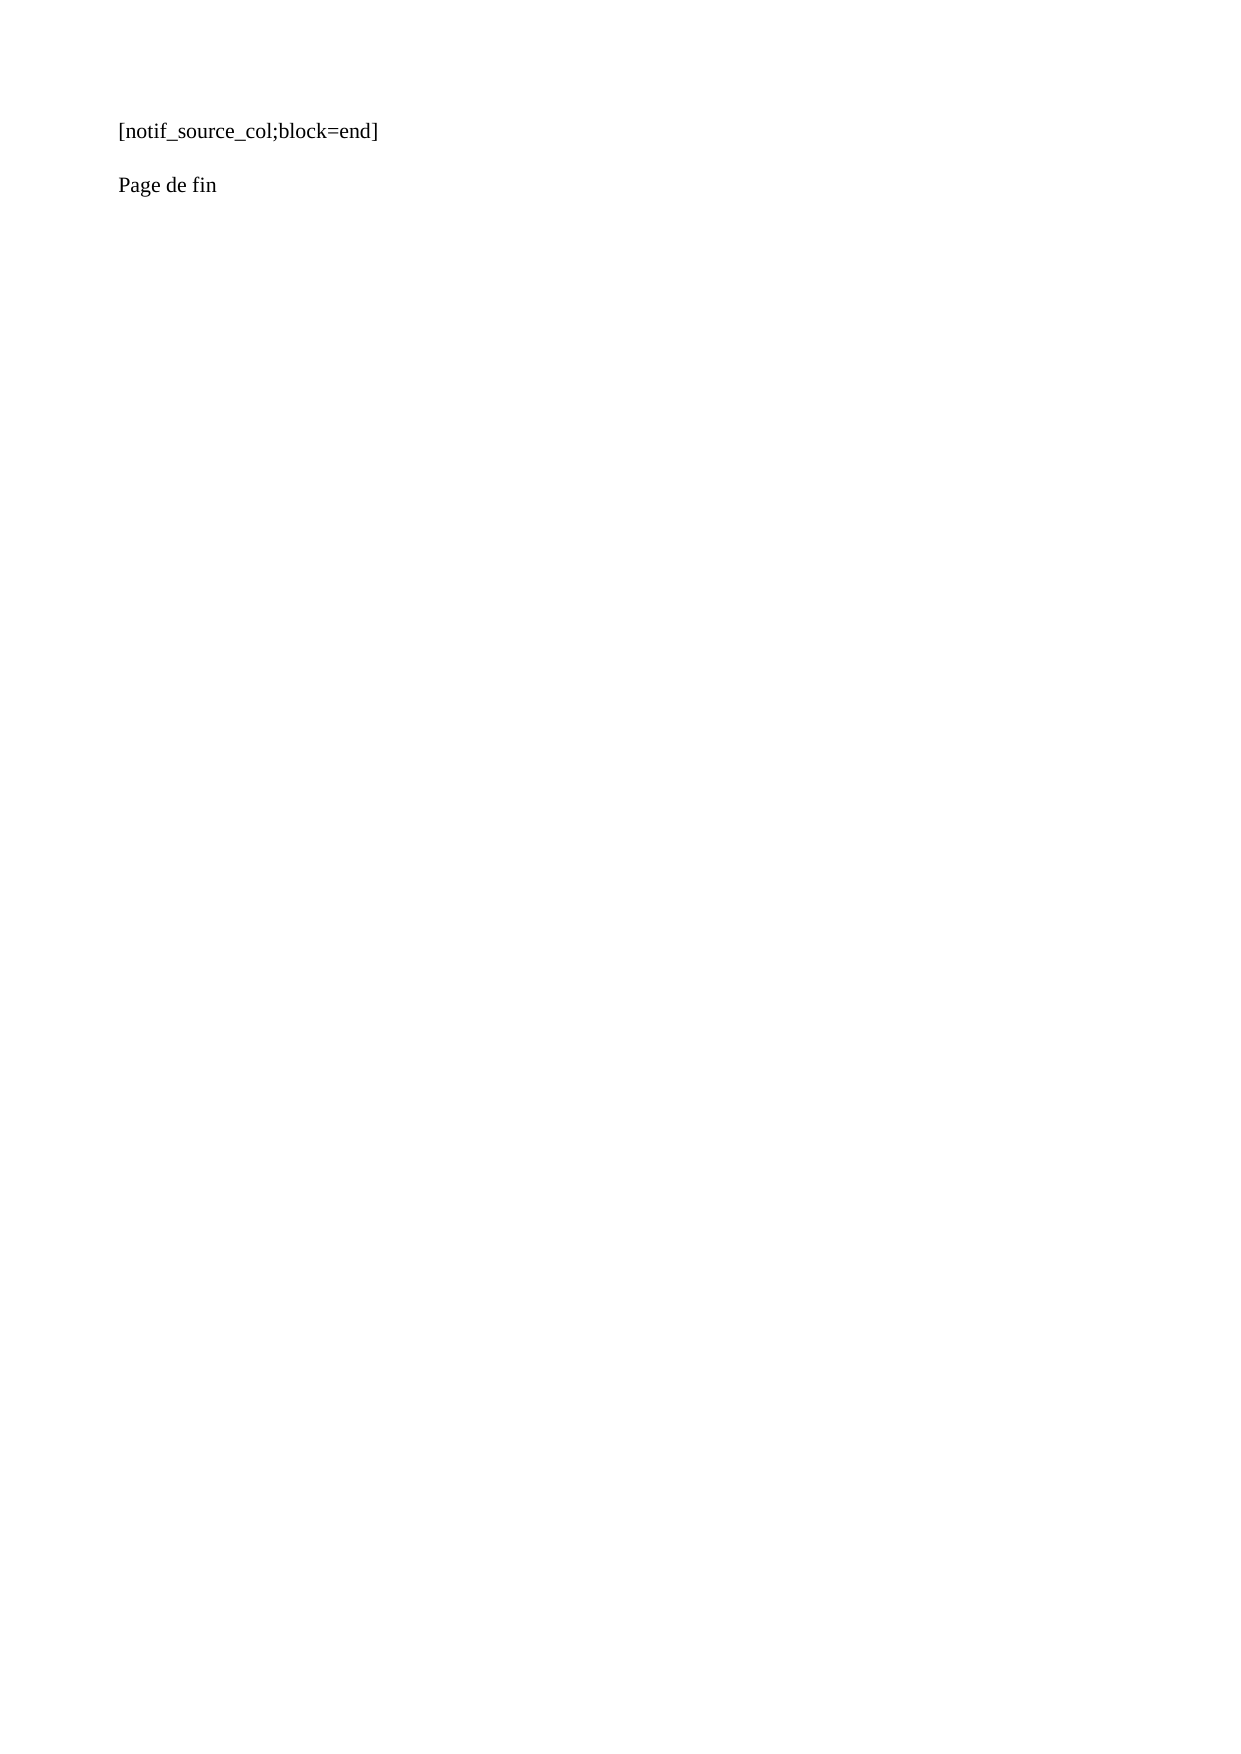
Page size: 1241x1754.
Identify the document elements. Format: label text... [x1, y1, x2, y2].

text Page de fin [118, 172, 1122, 197]
text [notif_source_col;block=end] [118, 118, 1122, 143]
